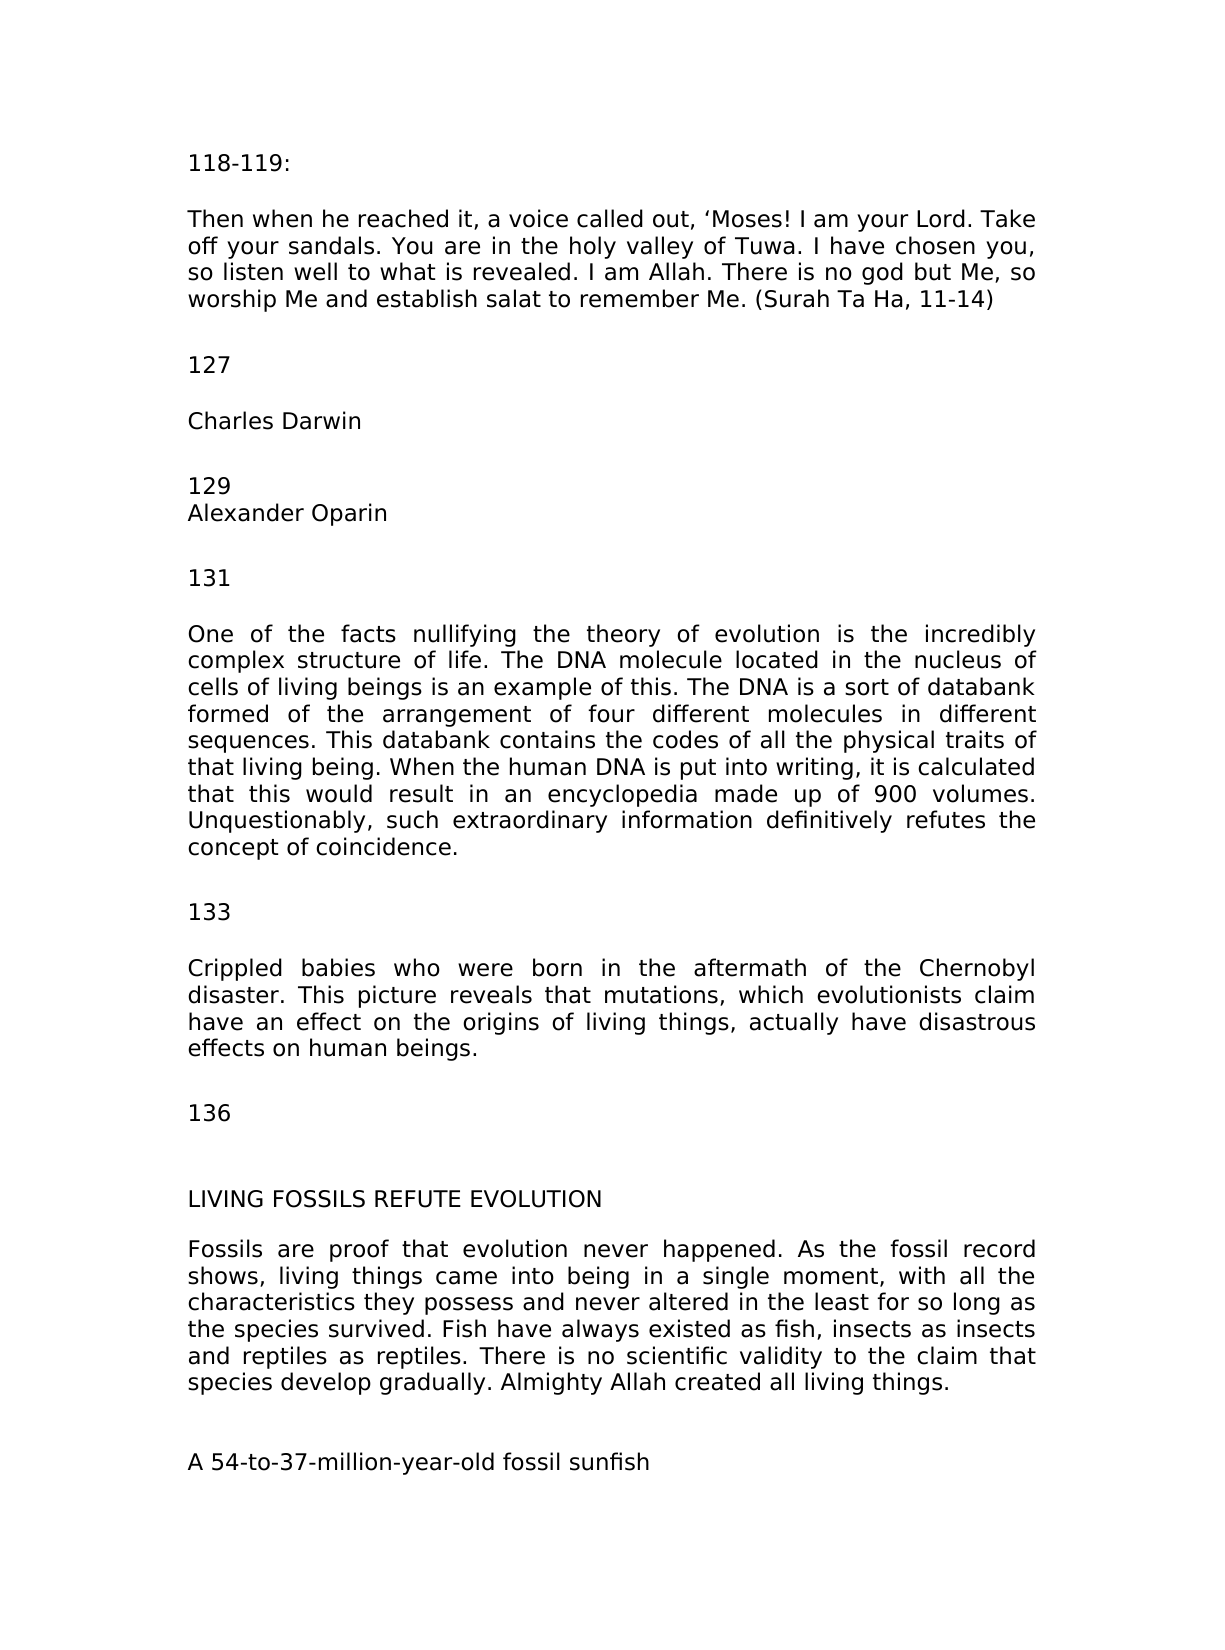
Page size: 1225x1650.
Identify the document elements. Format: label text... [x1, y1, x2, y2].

text 136 [187, 1100, 1037, 1127]
text 133 [187, 899, 1037, 926]
text Fossils are proof that evolution never happened. As the fossil record shows, living things came into being in a single moment, with all the characteristics they possess and never altered in the least for so long as the species survived. Fish have always existed as fish, insects as insects and reptiles as reptiles. There is no scientific validity to the claim that species develop gradually. Almighty Allah created all living things. [187, 1236, 1037, 1396]
text 127 [187, 352, 1037, 379]
text One of the facts nullifying the theory of evolution is the incredibly complex structure of life. The DNA molecule located in the nucleus of cells of living beings is an example of this. The DNA is a sort of databank formed of the arrangement of four different molecules in different sequences. This databank contains the codes of all the physical traits of that living being. When the human DNA is put into writing, it is calculated that this would result in an encyclopedia made up of 900 volumes. Unquestionably, such extraordinary information definitively refutes the concept of coincidence. [187, 621, 1037, 861]
text LIVING FOSSILS REFUTE EVOLUTION [187, 1186, 1020, 1213]
text Charles Darwin [187, 408, 1037, 435]
text 131 [187, 565, 1037, 591]
text 129 [187, 473, 1037, 500]
text A 54-to-37-million-year-old fossil sunfish [187, 1449, 1037, 1476]
text Crippled babies who were born in the aftermath of the Chernobyl disaster. This picture reveals that mutations, which evolutionists claim have an effect on the origins of living things, actually have disastrous effects on human beings. [187, 955, 1037, 1062]
text Then when he reached it, a voice called out, ‘Moses! I am your Lord. Take off your sandals. You are in the holy valley of Tuwa. I have chosen you, so listen well to what is revealed. I am Allah. There is no god but Me, so worship Me and establish salat to remember Me. (Surah Ta Ha, 11-14) [187, 206, 1037, 313]
text 118-119: [187, 150, 1037, 177]
text Alexander Oparin [187, 500, 1037, 526]
